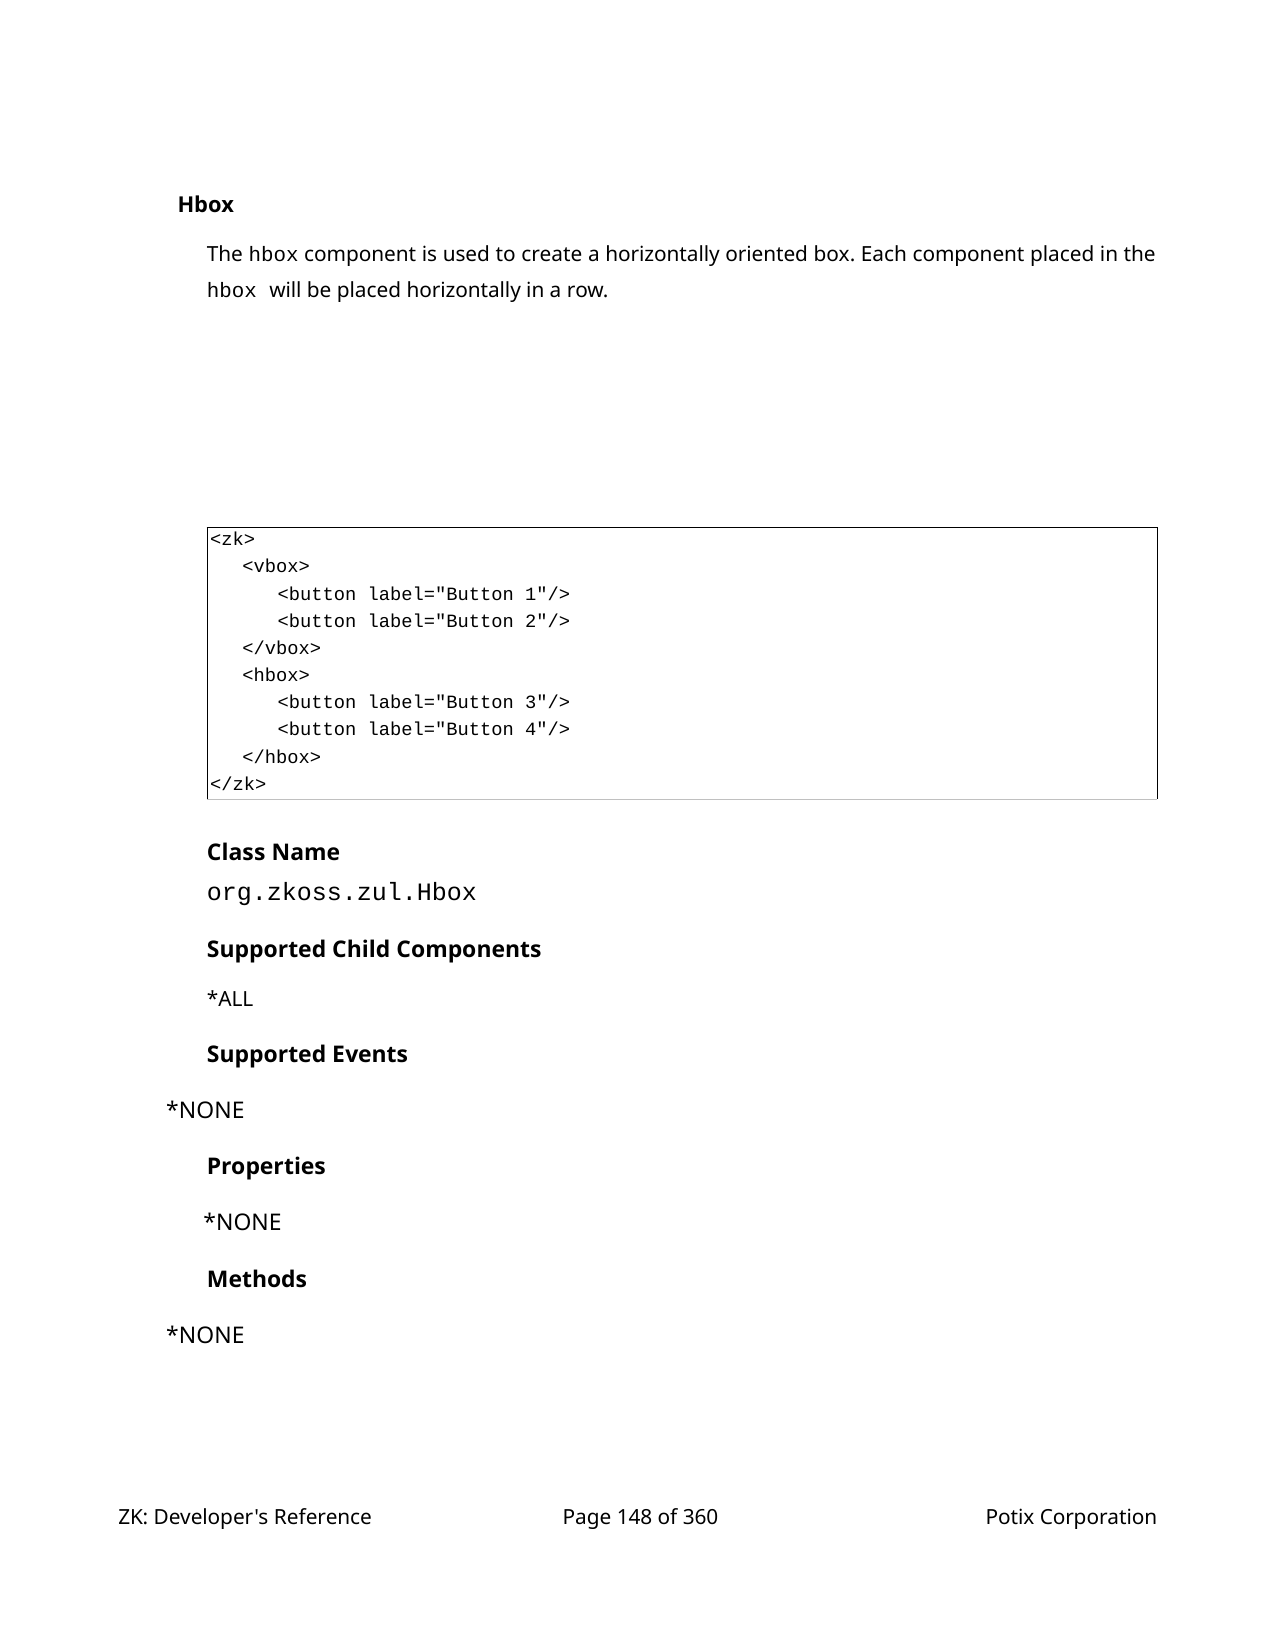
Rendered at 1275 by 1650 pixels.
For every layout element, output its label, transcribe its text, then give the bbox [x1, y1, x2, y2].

text *ALL [207, 984, 1157, 1013]
text <hbox> [208, 663, 1157, 687]
text <button label="Button 1"/> [208, 581, 1157, 606]
subtitle Supported Child Components [207, 932, 1157, 964]
subtitle Hbox [177, 189, 1157, 219]
text org.zkoss.zul.Hbox [207, 879, 1157, 907]
text </zk> [208, 772, 1157, 799]
text <vbox> [208, 554, 1157, 578]
text </vbox> [208, 636, 1157, 660]
text *NONE [118, 1319, 1157, 1350]
text *NONE [118, 1206, 1157, 1238]
subtitle Methods [207, 1263, 1157, 1294]
text </hbox> [208, 744, 1157, 769]
subtitle Supported Events [207, 1038, 1157, 1069]
text *NONE [118, 1094, 1157, 1125]
text <button label="Button 4"/> [208, 717, 1157, 742]
text <button label="Button 2"/> [208, 608, 1157, 633]
text <button label="Button 3"/> [208, 690, 1157, 714]
subtitle Class Name [207, 836, 1157, 867]
text <zk> [208, 528, 1157, 551]
text The hbox component is used to create a horizontally oriented box. Each component placed in the hbox will be placed horizontally in a row. [207, 239, 1157, 303]
subtitle Properties [207, 1150, 1157, 1181]
